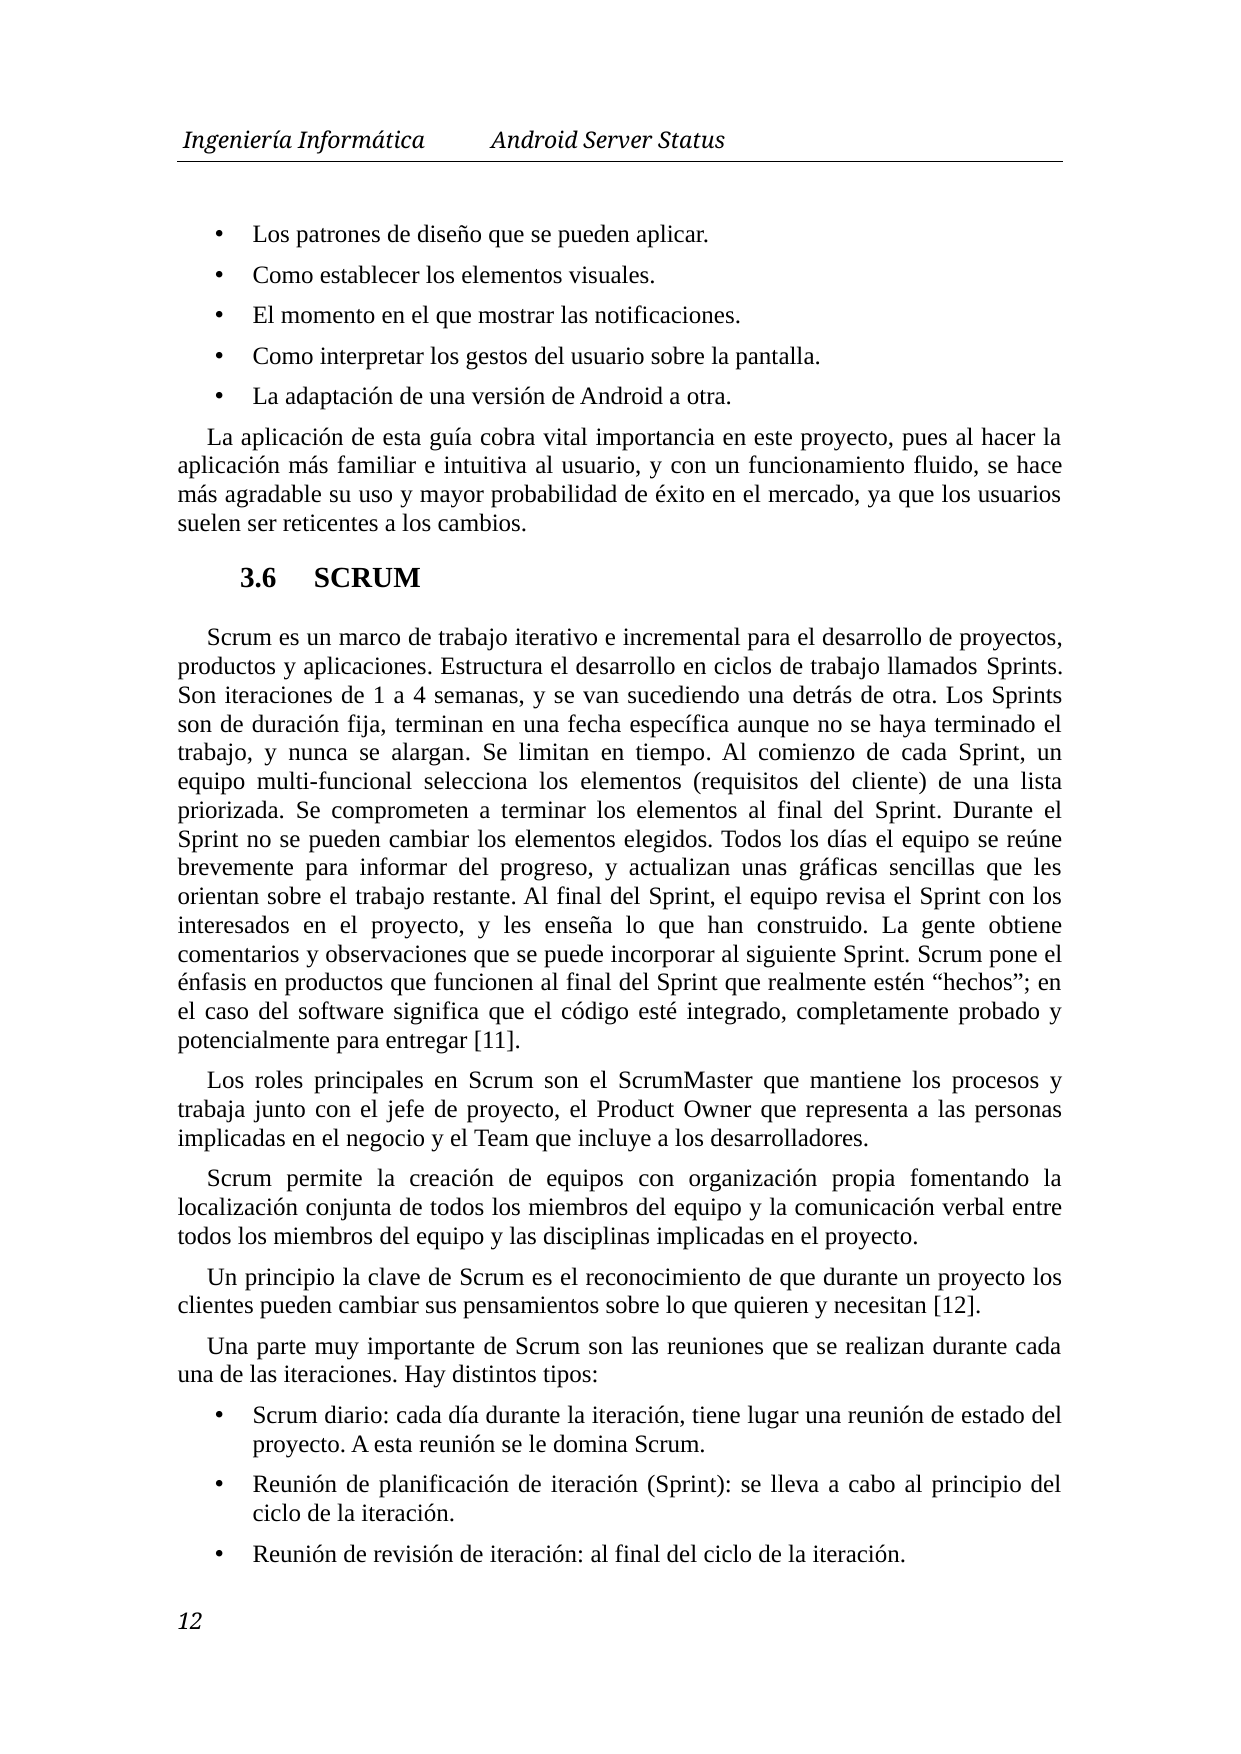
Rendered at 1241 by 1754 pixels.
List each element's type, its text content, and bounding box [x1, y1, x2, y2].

list Como interpretar los gestos del usuario sobre la pantalla. [215, 341, 1063, 369]
text Scrum es un marco de trabajo iterativo e incremental para el desarrollo de proyectos, productos y aplicaciones. Estructura el desarrollo en ciclos de trabajo llamados Sprints. Son iteraciones de 1 a 4 semanas, y se van sucediendo una detrás de otra. Los Sprints son de duración fija, terminan en una fecha específica aunque no se haya terminado el trabajo, y nunca se alargan. Se limitan en tiempo. Al comienzo de cada Sprint, un equipo multi-funcional selecciona los elementos (requisitos del cliente) de una lista priorizada. Se comprometen a terminar los elementos al final del Sprint. Durante el Sprint no se pueden cambiar los elementos elegidos. Todos los días el equipo se reúne brevemente para informar del progreso, y actualizan unas gráficas sencillas que les orientan sobre el trabajo restante. Al final del Sprint, el equipo revisa el Sprint con los interesados en el proyecto, y les enseña lo que han construido. La gente obtiene comentarios y observaciones que se puede incorporar al siguiente Sprint. Scrum pone el énfasis en productos que funcionen al final del Sprint que realmente estén “hechos”; en el caso del software significa que el código esté integrado, completamente probado y potencialmente para entregar [11]. [177, 622, 1063, 1054]
list Reunión de planificación de iteración (Sprint): se lleva a cabo al principio del ciclo de la iteración. [215, 1469, 1063, 1527]
text Los roles principales en Scrum son el ScrumMaster que mantiene los procesos y trabaja junto con el jefe de proyecto, el Product Owner que representa a las personas implicadas en el negocio y el Team que incluye a los desarrolladores. [177, 1066, 1063, 1152]
text Un principio la clave de Scrum es el reconocimiento de que durante un proyecto los clientes pueden cambiar sus pensamientos sobre lo que quieren y necesitan [12]. [177, 1262, 1063, 1319]
text Scrum permite la creación de equipos con organización propia fomentando la localización conjunta de todos los miembros del equipo y la comunicación verbal entre todos los miembros del equipo y las disciplinas implicadas en el proyecto. [177, 1163, 1063, 1250]
list Como establecer los elementos visuales. [215, 260, 1063, 288]
subtitle Scrum [240, 560, 1063, 594]
text Una parte muy importante de Scrum son las reuniones que se realizan durante cada una de las iteraciones. Hay distintos tipos: [177, 1331, 1063, 1388]
list El momento en el que mostrar las notificaciones. [215, 300, 1063, 329]
list Los patrones de diseño que se pueden aplicar. [215, 219, 1063, 248]
list La adaptación de una versión de Android a otra. [215, 381, 1063, 410]
list Reunión de revisión de iteración: al final del ciclo de la iteración. [215, 1539, 1063, 1567]
text La aplicación de esta guía cobra vital importancia en este proyecto, pues al hacer la aplicación más familiar e intuitiva al usuario, y con un funcionamiento fluido, se hace más agradable su uso y mayor probabilidad de éxito en el mercado, ya que los usuarios suelen ser reticentes a los cambios. [177, 422, 1063, 537]
list Scrum diario: cada día durante la iteración, tiene lugar una reunión de estado del proyecto. A esta reunión se le domina Scrum. [215, 1400, 1063, 1458]
